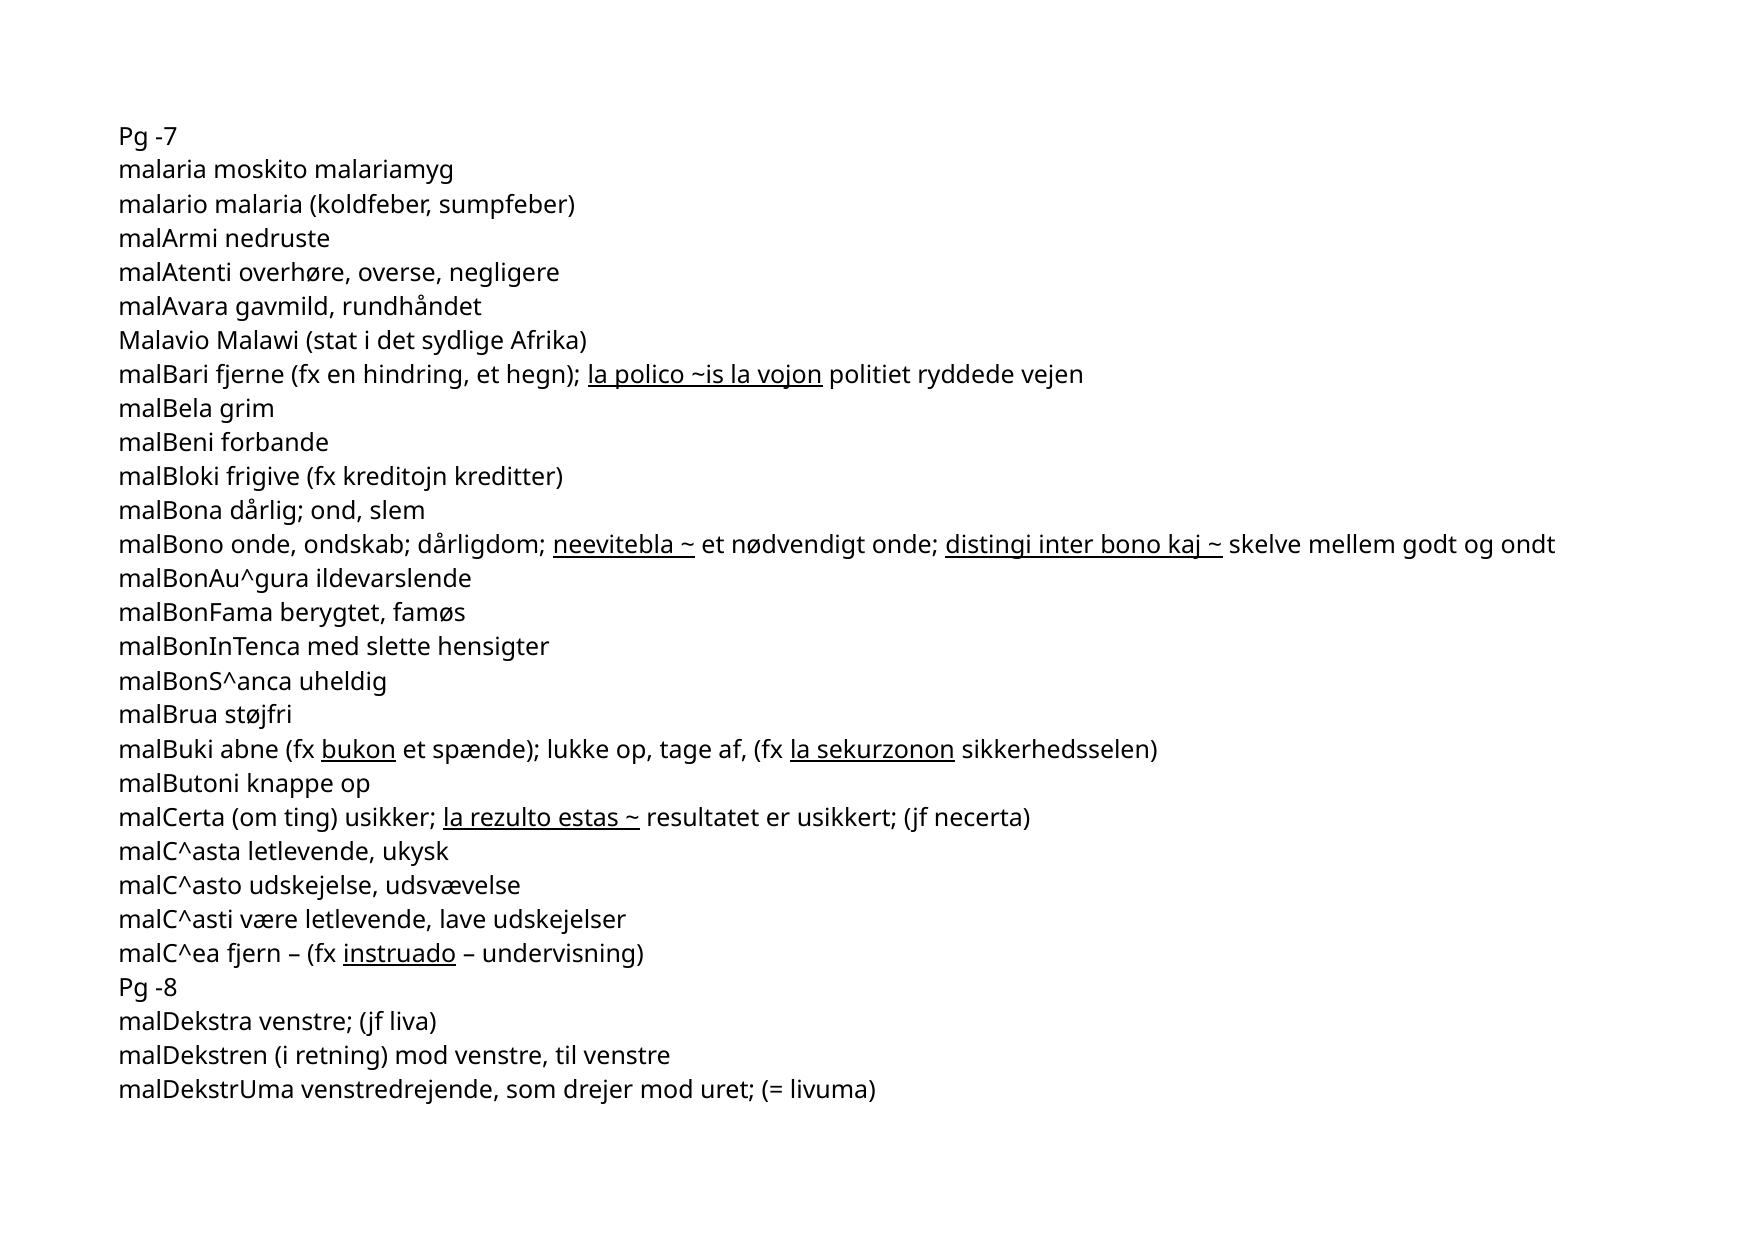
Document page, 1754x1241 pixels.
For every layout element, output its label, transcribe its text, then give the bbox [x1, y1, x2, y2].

text malBona dårlig; ond, slem [118, 493, 1636, 527]
text malario malaria (koldfeber, sumpfeber) [118, 186, 1636, 220]
text malCerta (om ting) usikker; la rezulto estas ~ resultatet er usikkert; (jf necerta) [118, 799, 1636, 833]
text malDekstren (i retning) mod venstre, til venstre [118, 1038, 1636, 1072]
text malButoni knappe op [118, 765, 1636, 799]
text malBono onde, ondskab; dårligdom; neevitebla ~ et nødvendigt onde; distingi inter bono kaj ~ skelve mellem godt og ondt [118, 527, 1636, 561]
text malArmi nedruste [118, 220, 1636, 254]
text malBuki abne (fx bukon et spænde); lukke op, tage af, (fx la sekurzonon sikkerhedsselen) [118, 731, 1636, 765]
text malC^asto udskejelse, udsvævelse [118, 867, 1636, 902]
text malBonFama berygtet, famøs [118, 595, 1636, 629]
text malBonAu^gura ildevarslende [118, 561, 1636, 595]
text malDekstrUma venstredrejende, som drejer mod uret; (= livuma) [118, 1072, 1636, 1106]
text malDekstra venstre; (jf liva) [118, 1004, 1636, 1038]
text Pg -7 [118, 118, 1636, 152]
text malBari fjerne (fx en hindring, et hegn); la polico ~is la vojon politiet ryddede vejen [118, 357, 1636, 391]
text malBrua støjfri [118, 697, 1636, 731]
text malC^asti være letlevende, lave udskejelser [118, 902, 1636, 936]
text Pg -8 [118, 970, 1636, 1004]
text malBonInTenca med slette hensigter [118, 629, 1636, 663]
text malAtenti overhøre, overse, negligere [118, 254, 1636, 288]
text malBela grim [118, 391, 1636, 425]
text malaria moskito malariamyg [118, 152, 1636, 186]
text malBonS^anca uheldig [118, 663, 1636, 697]
text malBloki frigive (fx kreditojn kreditter) [118, 459, 1636, 493]
text malBeni forbande [118, 425, 1636, 459]
text malAvara gavmild, rundhåndet [118, 288, 1636, 322]
text malC^ea fjern – (fx instruado – undervisning) [118, 936, 1636, 970]
text malC^asta letlevende, ukysk [118, 833, 1636, 867]
text Malavio Malawi (stat i det sydlige Afrika) [118, 322, 1636, 357]
